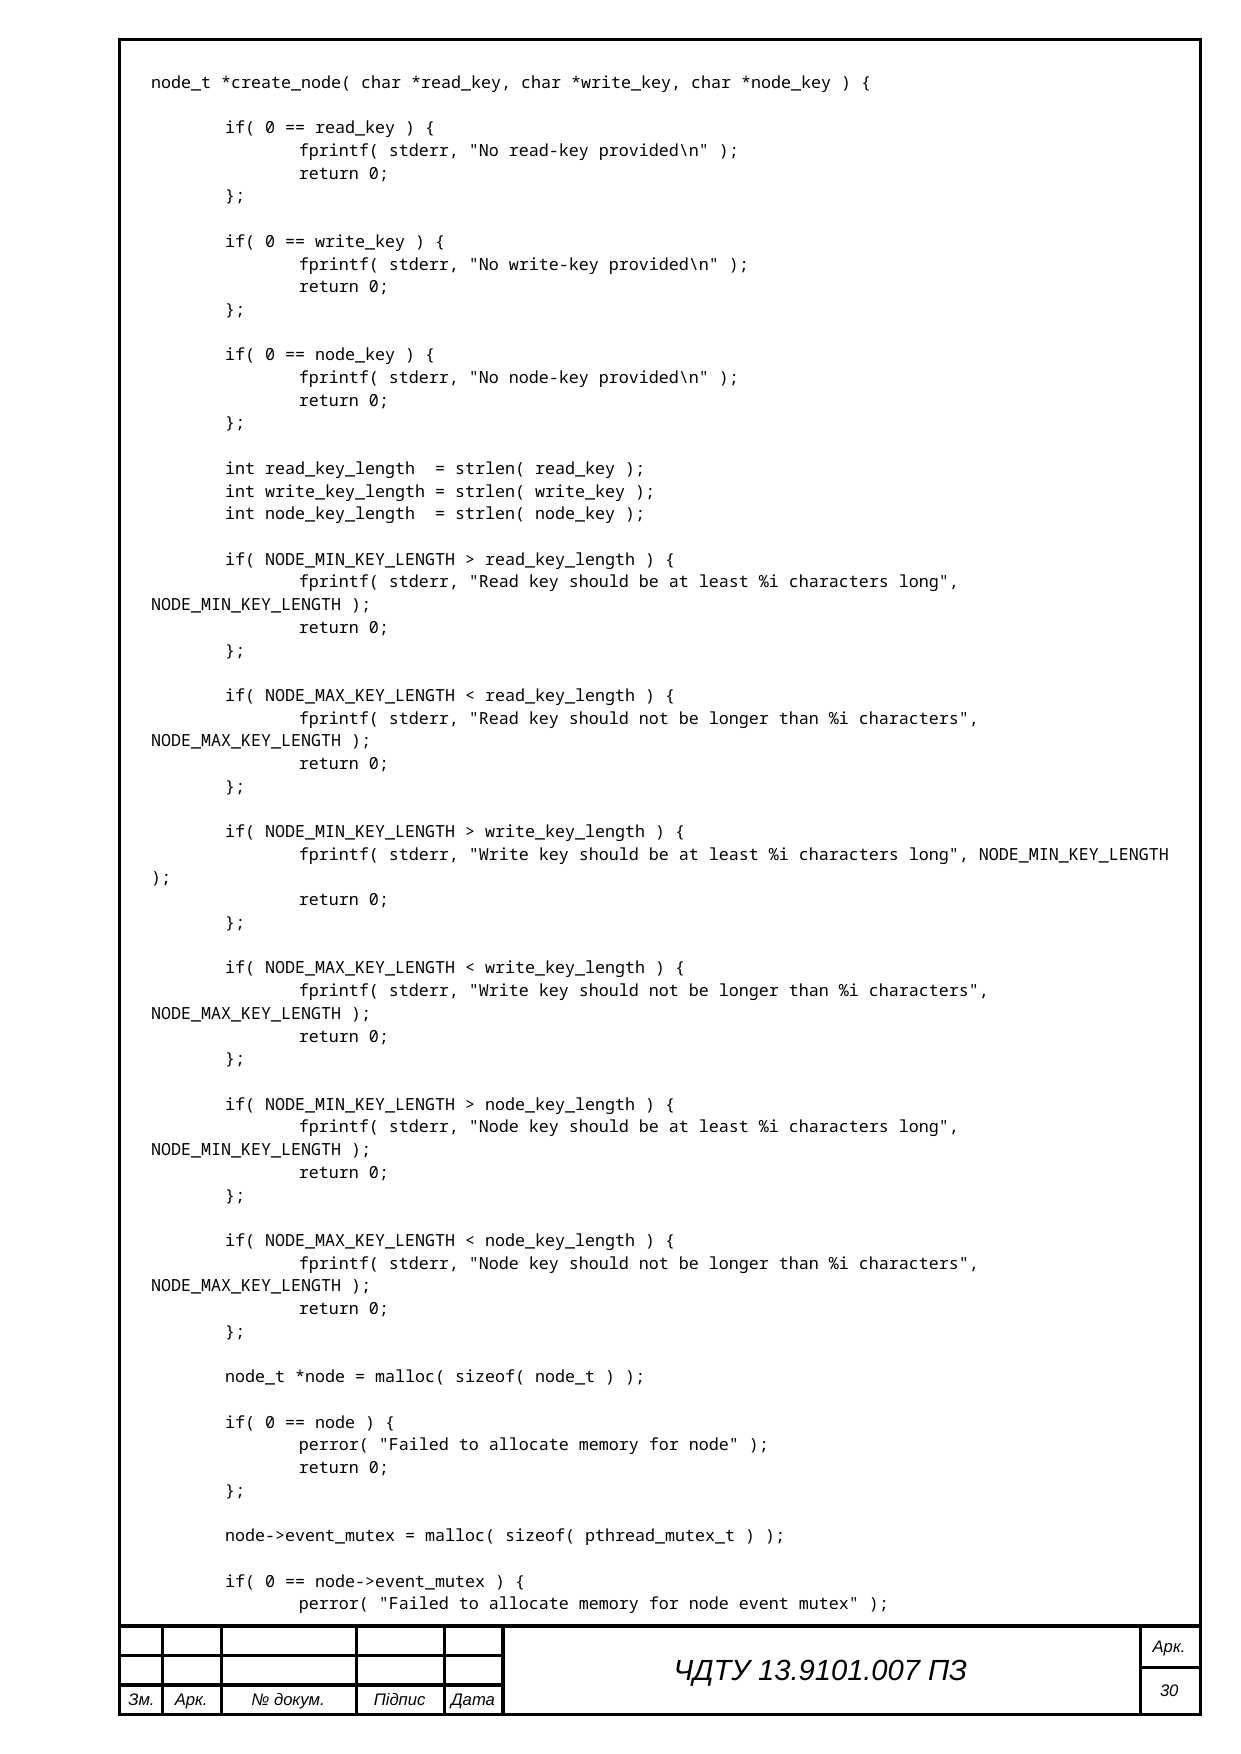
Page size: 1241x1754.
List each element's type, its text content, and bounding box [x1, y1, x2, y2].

text int write_key_length = strlen( write_key ); [151, 479, 1170, 502]
text node->event_mutex = malloc( sizeof( pthread_mutex_t ) ); [151, 1524, 1170, 1547]
text }; [151, 774, 1170, 797]
text return 0; [151, 1456, 1170, 1478]
text return 0; [151, 752, 1170, 774]
text if( NODE_MAX_KEY_LENGTH < read_key_length ) { [151, 684, 1170, 706]
text if( 0 == read_key ) { [151, 116, 1170, 139]
text return 0; [151, 1297, 1170, 1319]
text fprintf( stderr, "No write-key provided\n" ); [151, 252, 1170, 275]
text if( NODE_MIN_KEY_LENGTH > node_key_length ) { [151, 1092, 1170, 1115]
text }; [151, 911, 1170, 933]
text fprintf( stderr, "Node key should be at least %i characters long", NODE_MIN_KEY_LENGTH ); [151, 1115, 1170, 1161]
text return 0; [151, 616, 1170, 638]
text if( 0 == node ) { [151, 1410, 1170, 1433]
text }; [151, 184, 1170, 207]
text fprintf( stderr, "No node-key provided\n" ); [151, 366, 1170, 388]
text perror( "Failed to allocate memory for node event mutex" ); [151, 1592, 1170, 1615]
text if( NODE_MAX_KEY_LENGTH < write_key_length ) { [151, 956, 1170, 979]
text if( NODE_MIN_KEY_LENGTH > write_key_length ) { [151, 820, 1170, 843]
text int node_key_length = strlen( node_key ); [151, 502, 1170, 525]
text return 0; [151, 161, 1170, 184]
text return 0; [151, 1024, 1170, 1047]
text if( 0 == node->event_mutex ) { [151, 1569, 1170, 1592]
text fprintf( stderr, "No read-key provided\n" ); [151, 139, 1170, 161]
text if( NODE_MAX_KEY_LENGTH < node_key_length ) { [151, 1229, 1170, 1251]
text }; [151, 411, 1170, 434]
text return 0; [151, 275, 1170, 298]
text }; [151, 638, 1170, 661]
text }; [151, 1478, 1170, 1501]
text int read_key_length = strlen( read_key ); [151, 457, 1170, 479]
text fprintf( stderr, "Write key should be at least %i characters long", NODE_MIN_KEY_LENGTH ); [151, 843, 1170, 888]
text if( 0 == node_key ) { [151, 343, 1170, 366]
text return 0; [151, 388, 1170, 411]
text return 0; [151, 1161, 1170, 1183]
text }; [151, 1319, 1170, 1342]
text node_t *node = malloc( sizeof( node_t ) ); [151, 1365, 1170, 1388]
text }; [151, 298, 1170, 320]
text fprintf( stderr, "Write key should not be longer than %i characters", NODE_MAX_KEY_LENGTH ); [151, 979, 1170, 1024]
text fprintf( stderr, "Read key should not be longer than %i characters", NODE_MAX_KEY_LENGTH ); [151, 706, 1170, 752]
text if( 0 == write_key ) { [151, 229, 1170, 252]
text fprintf( stderr, "Read key should be at least %i characters long", NODE_MIN_KEY_LENGTH ); [151, 570, 1170, 616]
text return 0; [151, 888, 1170, 911]
text }; [151, 1047, 1170, 1070]
text }; [151, 1183, 1170, 1206]
text fprintf( stderr, "Node key should not be longer than %i characters", NODE_MAX_KEY_LENGTH ); [151, 1251, 1170, 1297]
text if( NODE_MIN_KEY_LENGTH > read_key_length ) { [151, 547, 1170, 570]
text node_t *create_node( char *read_key, char *write_key, char *node_key ) { [151, 71, 1170, 93]
text perror( "Failed to allocate memory for node" ); [151, 1433, 1170, 1456]
